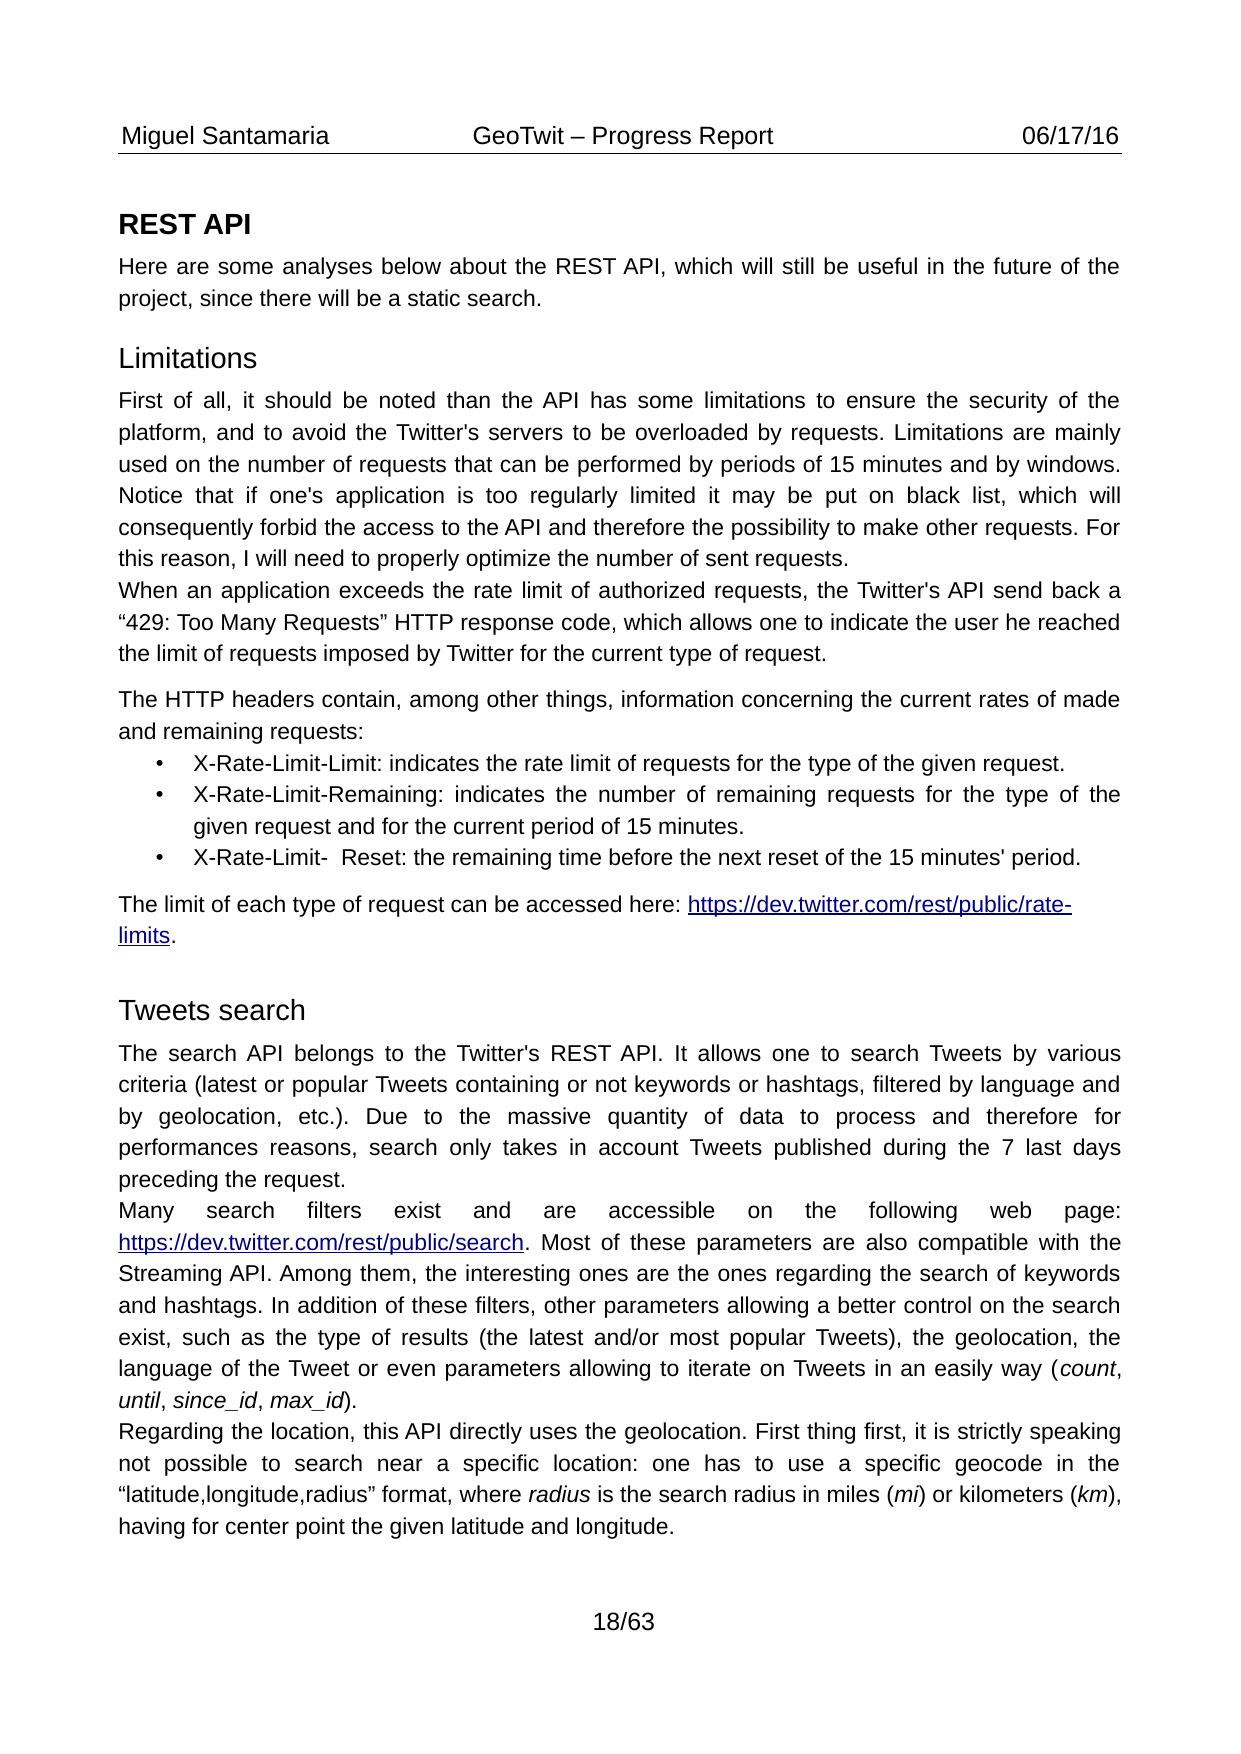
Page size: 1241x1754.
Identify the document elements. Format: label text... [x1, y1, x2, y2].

list X-Rate-Limit- Reset: the remaining time before the next reset of the 15 minutes' period. [156, 844, 1122, 871]
text First of all, it should be noted than the API has some limitations to ensure the security of the platform, and to avoid the Twitter's servers to be overloaded by requests. Limitations are mainly used on the number of requests that can be performed by periods of 15 minutes and by windows. Notice that if one's application is too regularly limited it may be put on black list, which will consequently forbid the access to the API and therefore the possibility to make other requests. For this reason, I will need to properly optimize the number of sent requests. [118, 387, 1122, 572]
list X-Rate-Limit-Limit: indicates the rate limit of requests for the type of the given request. [156, 749, 1122, 776]
text When an application exceeds the rate limit of authorized requests, the Twitter's API send back a “429: Too Many Requests” HTTP response code, which allows one to indicate the user he reached the limit of requests imposed by Twitter for the current type of request. [118, 577, 1122, 666]
text The HTTP headers contain, among other things, information concerning the current rates of made and remaining requests: [118, 686, 1122, 744]
subtitle Limitations [118, 341, 1122, 375]
text Here are some analyses below about the REST API, which will still be useful in the future of the project, since there will be a static search. [118, 253, 1122, 311]
text The search API belongs to the Twitter's REST API. It allows one to search Tweets by various criteria (latest or popular Tweets containing or not keywords or hashtags, filtered by language and by geolocation, etc.). Due to the massive quantity of data to process and therefore for performances reasons, search only takes in account Tweets published during the 7 last days preceding the request. [118, 1039, 1122, 1192]
text The limit of each type of request can be accessed here: https://dev.twitter.com/rest/public/rate-limits. [118, 891, 1122, 948]
text Many search filters exist and are accessible on the following web page: https://dev.twitter.com/rest/public/search. Most of these parameters are also compatible with the Streaming API. Among them, the interesting ones are the ones regarding the search of keywords and hashtags. In addition of these filters, other parameters allowing a better control on the search exist, such as the type of results (the latest and/or most popular Tweets), the geolocation, the language of the Tweet or even parameters allowing to iterate on Tweets in an easily way (count, until, since_id, max_id). [118, 1197, 1122, 1413]
subtitle Tweets search [118, 993, 1122, 1027]
text Regarding the location, this API directly uses the geolocation. First thing first, it is strictly speaking not possible to search near a specific location: one has to use a specific geocode in the “latitude,longitude,radius” format, where radius is the search radius in miles (mi) or kilometers (km), having for center point the given latitude and longitude. [118, 1418, 1122, 1539]
list X-Rate-Limit-Remaining: indicates the number of remaining requests for the type of the given request and for the current period of 15 minutes. [156, 781, 1122, 839]
subtitle REST API [118, 207, 1122, 241]
